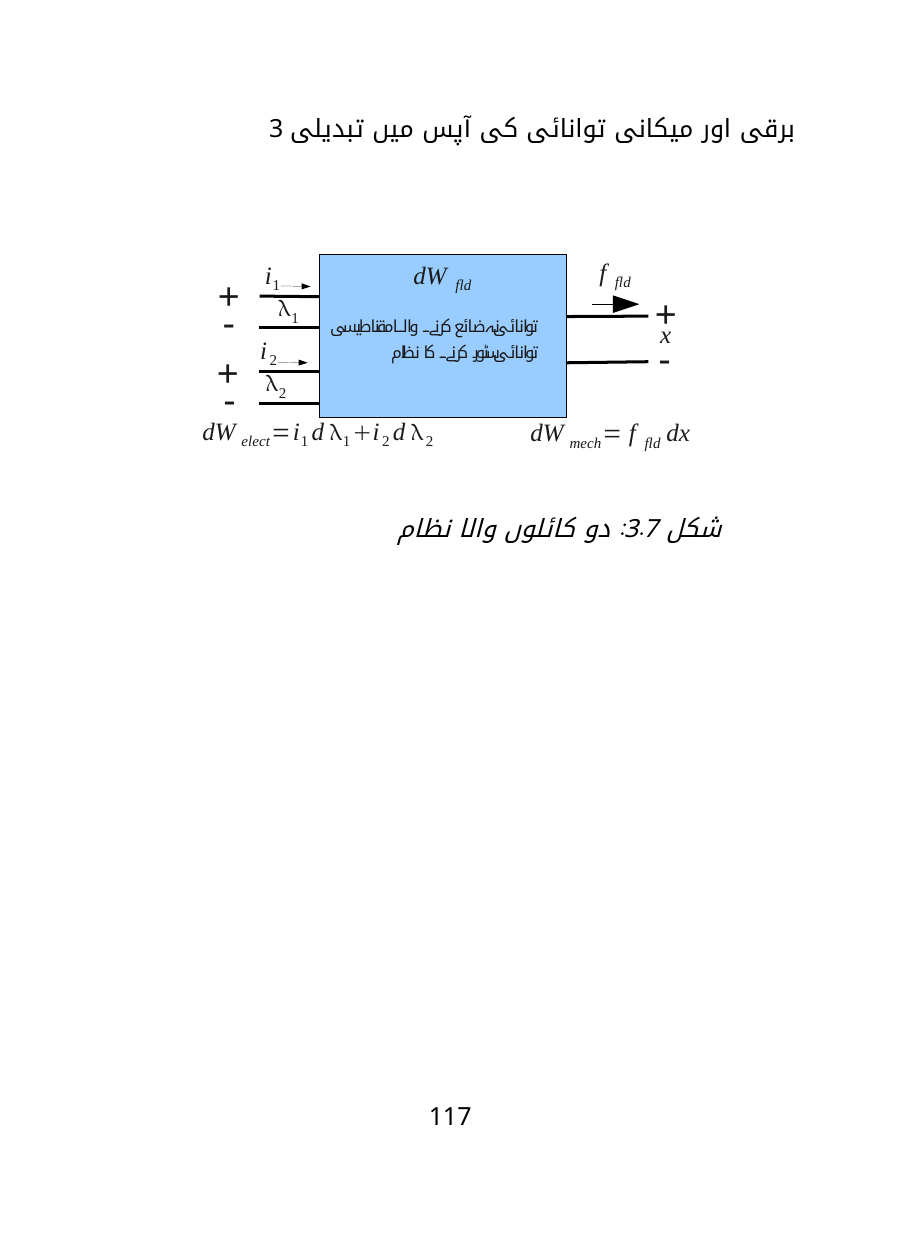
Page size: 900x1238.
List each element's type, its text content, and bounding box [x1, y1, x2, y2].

text شکل 3.7: دو کائلوں والا نظام [179, 195, 721, 553]
